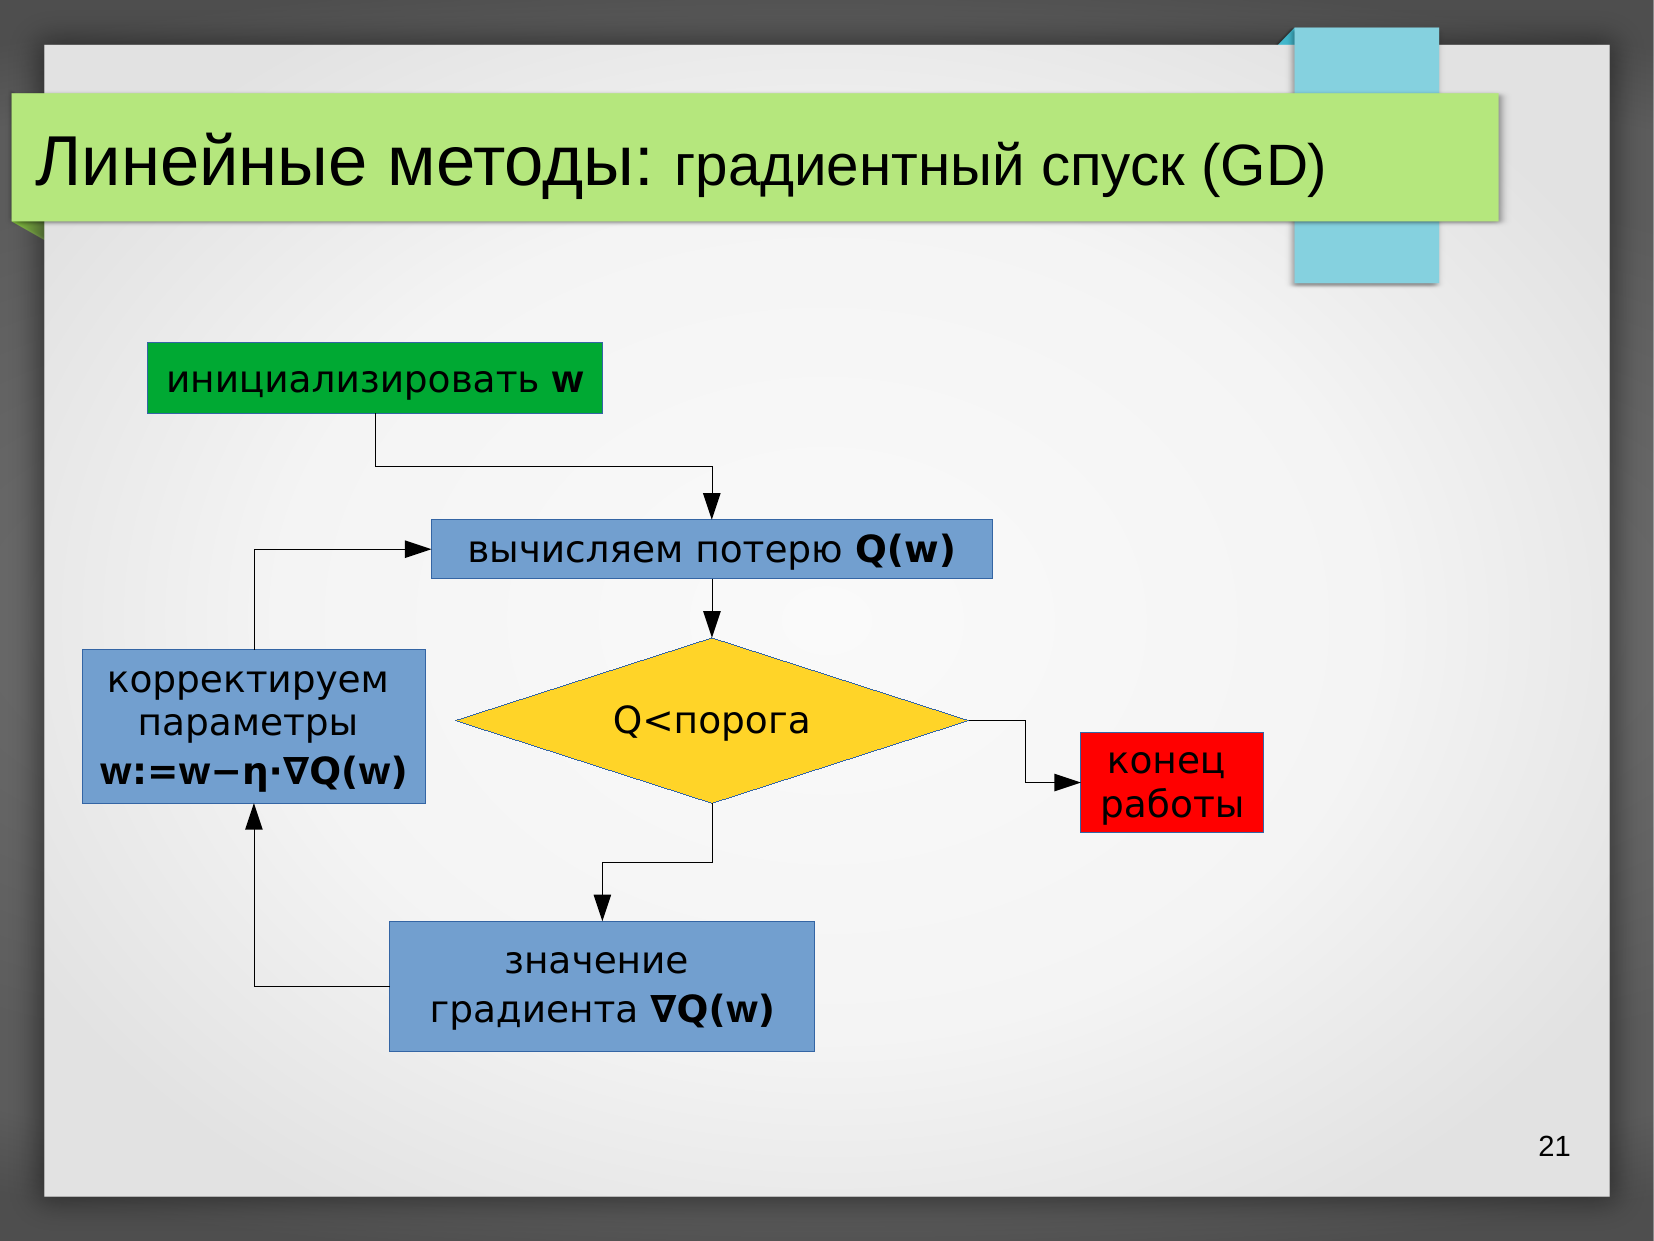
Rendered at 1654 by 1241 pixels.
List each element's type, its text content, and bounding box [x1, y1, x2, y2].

title Линейные методы: градиентный спуск (GD) [35, 121, 1489, 201]
text_box корректируем параметры w:=w−η⋅∇Q(w) [82, 649, 426, 804]
text_box конец работы [1080, 732, 1264, 833]
picture [0, 0, 1654, 1241]
text_box вычисляем потерю Q(w) [431, 519, 993, 579]
text_box инициализировать w [147, 342, 603, 414]
text_box значение градиента ∇Q(w) [389, 921, 815, 1052]
text_box Q<порога [455, 638, 968, 804]
